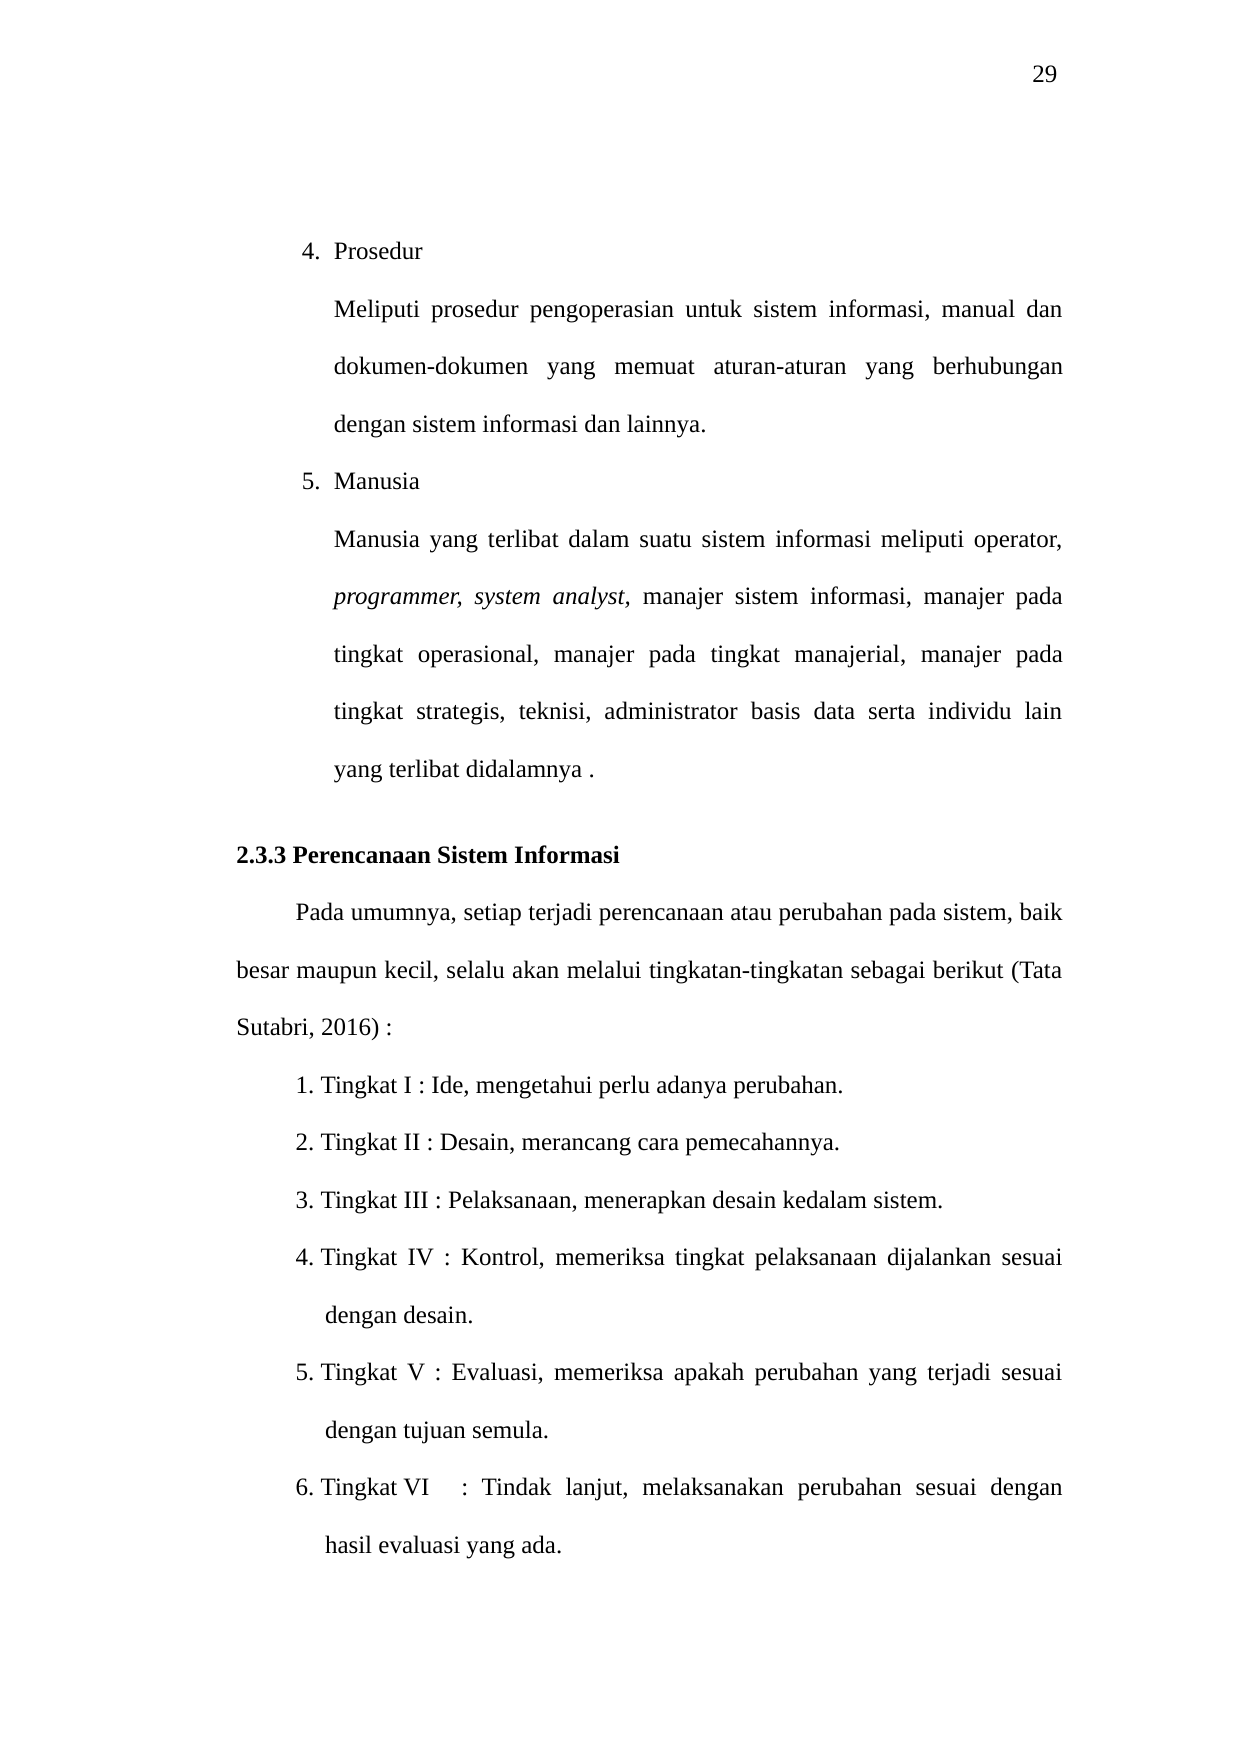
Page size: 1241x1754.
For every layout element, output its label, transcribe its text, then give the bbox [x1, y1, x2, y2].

list Meliputi prosedur pengoperasian untuk sistem informasi, manual dan dokumen-dokumen yang memuat aturan-aturan yang berhubungan dengan sistem informasi dan lainnya. [295, 294, 1063, 437]
list Manusia [295, 466, 1063, 495]
list Tingkat IV : Kontrol, memeriksa tingkat pelaksanaan dijalankan sesuai dengan desain. [295, 1242, 1063, 1329]
list Tingkat I : Ide, mengetahui perlu adanya perubahan. [295, 1070, 1063, 1099]
list Tingkat V : Evaluasi, memeriksa apakah perubahan yang terjadi sesuai dengan tujuan semula. [295, 1357, 1063, 1444]
list Prosedur [295, 236, 1063, 265]
list Tingkat II : Desain, merancang cara pemecahannya. [295, 1127, 1063, 1156]
list Manusia yang terlibat dalam suatu sistem informasi meliputi operator, programmer, system analyst, manajer sistem informasi, manajer pada tingkat operasional, manajer pada tingkat manajerial, manajer pada tingkat strategis, teknisi, administrator basis data serta individu lain yang terlibat didalamnya . [295, 524, 1063, 782]
subtitle 2.3.3 Perencanaan Sistem Informasi [236, 840, 1063, 869]
list Tingkat III : Pelaksanaan, menerapkan desain kedalam sistem. [295, 1185, 1063, 1214]
list Tingkat VI : Tindak lanjut, melaksanakan perubahan sesuai dengan hasil evaluasi yang ada. [295, 1472, 1063, 1559]
text Pada umumnya, setiap terjadi perencanaan atau perubahan pada sistem, baik besar maupun kecil, selalu akan melalui tingkatan-tingkatan sebagai berikut (Tata Sutabri, 2016) : [236, 897, 1063, 1041]
